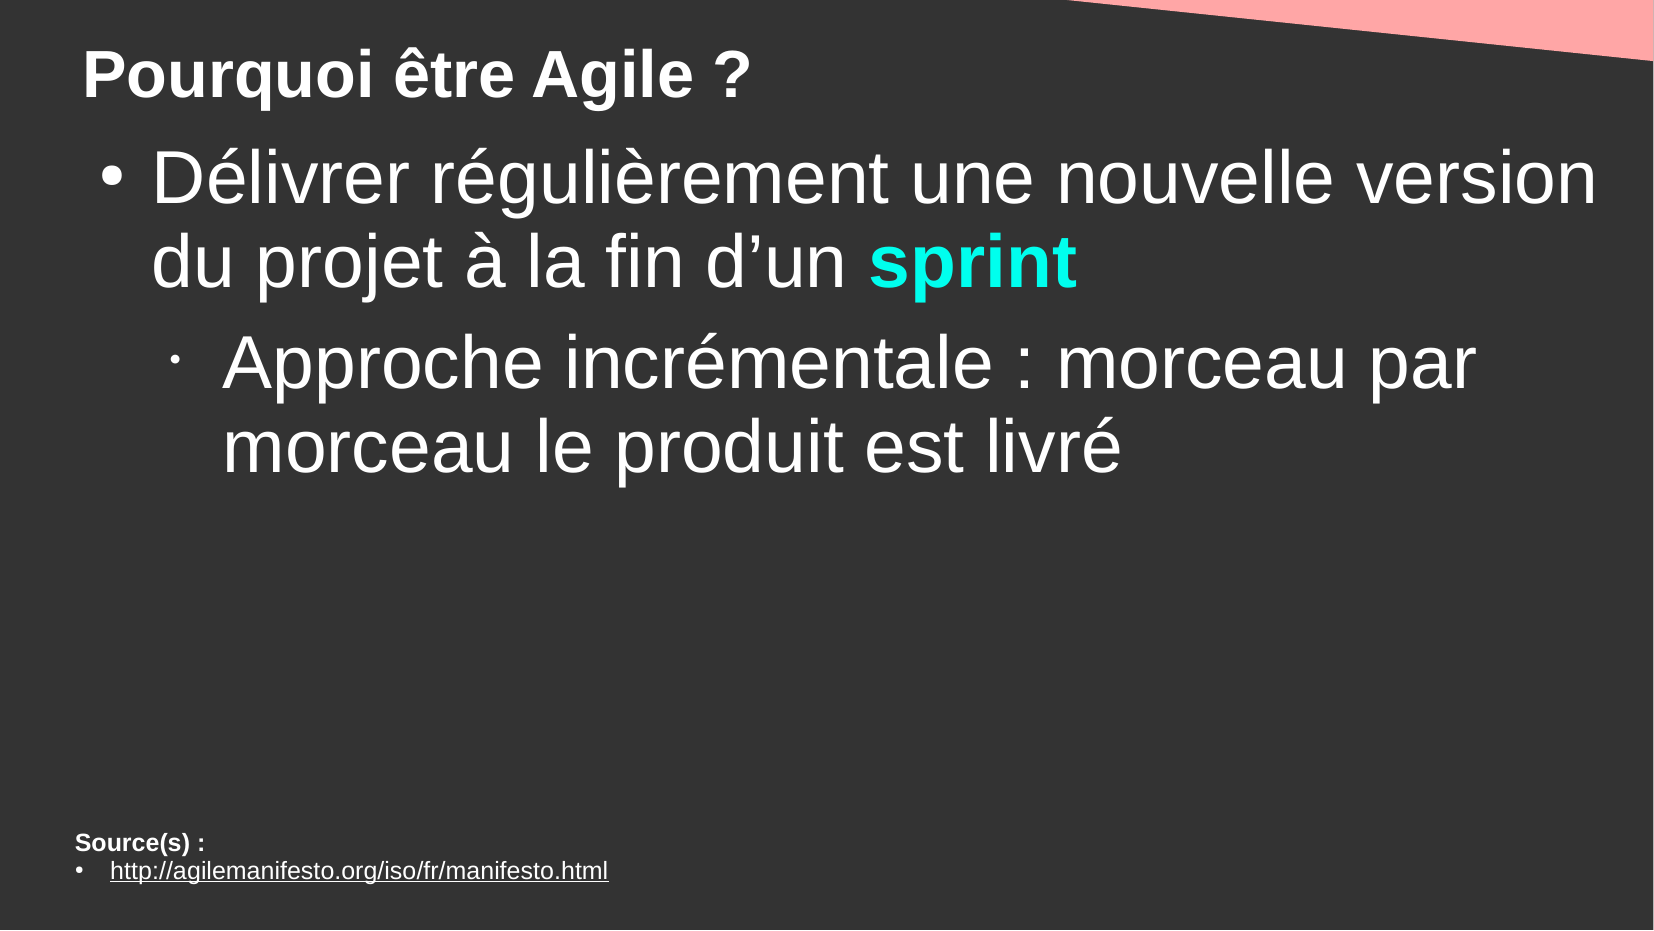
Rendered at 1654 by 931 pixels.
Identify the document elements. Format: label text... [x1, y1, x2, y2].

text_box Source(s) : http://agilemanifesto.org/iso/fr/manifesto.html [60, 821, 1546, 921]
text_box [1066, 0, 1654, 62]
title Pourquoi être Agile ? [82, 37, 1571, 122]
list Délivrer régulièrement une nouvelle version du projet à la fin d’un sprint Approche incrémentale : morceau par morceau le produit est livré [80, 135, 1620, 768]
